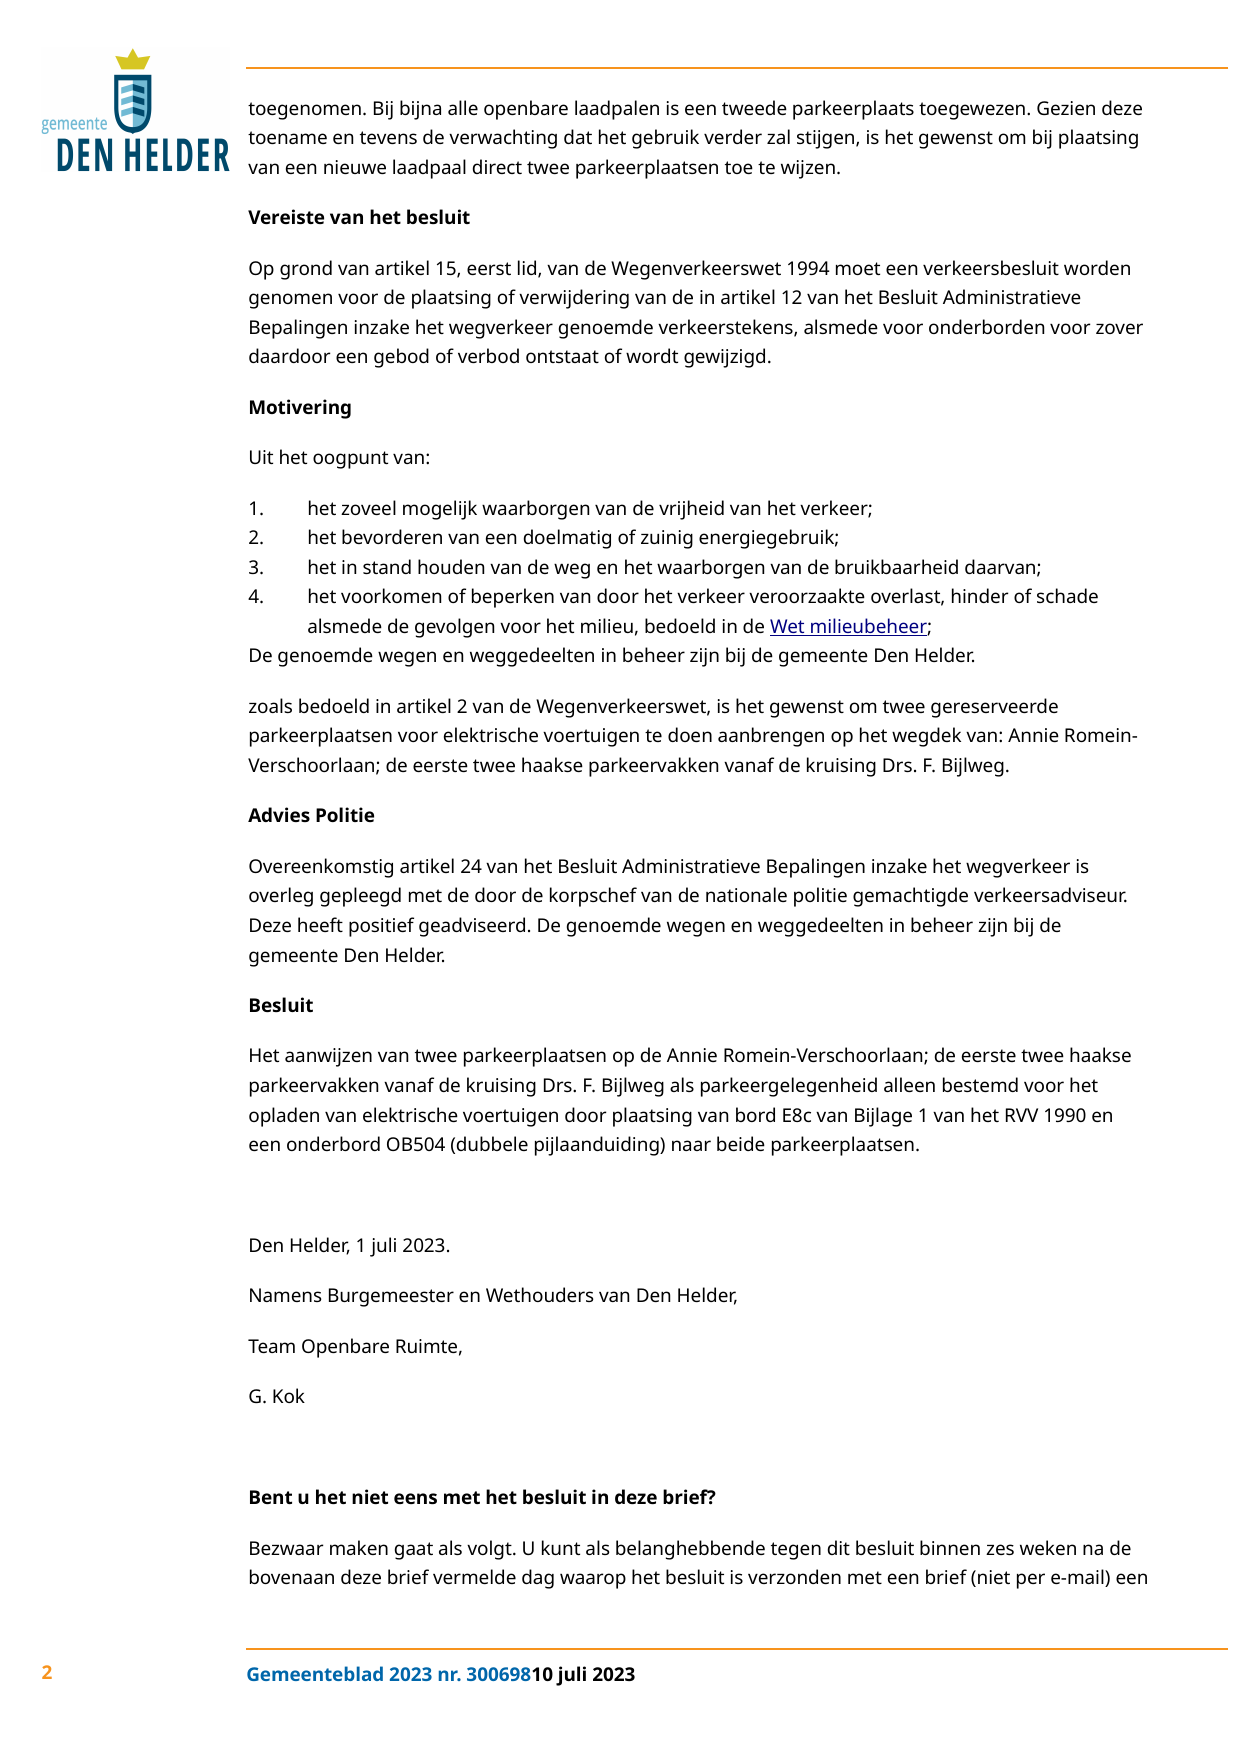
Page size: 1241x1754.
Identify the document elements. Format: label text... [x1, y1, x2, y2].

text Overeenkomstig artikel 24 van het Besluit Administratieve Bepalingen inzake het wegverkeer is overleg gepleegd met de door de korpschef van de nationale politie gemachtigde verkeersadviseur. Deze heeft positief geadviseerd. De genoemde wegen en weggedeelten in beheer zijn bij de gemeente Den Helder. [248, 853, 1152, 968]
list het voorkomen of beperken van door het verkeer veroorzaakte overlast, hinder of schade alsmede de gevolgen voor het milieu, bedoeld in de Wet milieubeheer; [248, 583, 1152, 639]
list het bevorderen van een doelmatig of zuinig energiegebruik; [248, 524, 1152, 550]
picture [220, 160, 224, 172]
picture [63, 144, 68, 165]
picture [41, 47, 231, 172]
picture [182, 144, 187, 165]
text Het aanwijzen van twee parkeerplaatsen op de Annie Romein-Verschoorlaan; de eerste twee haakse parkeervakken vanaf de kruising Drs. F. Bijlweg als parkeergelegenheid alleen bestemd voor het opladen van elektrische voertuigen door plaatsing van bord E8c van Bijlage 1 van het RVV 1990 en een onderbord OB504 (dubbele pijlaanduiding) naar beide parkeerplaatsen. [248, 1043, 1152, 1157]
text Bent u het niet eens met het besluit in deze brief? [248, 1484, 1152, 1510]
text Vereiste van het besluit [248, 204, 1152, 230]
text Op grond van artikel 15, eerst lid, van de Wegenverkeerswet 1994 moet een verkeersbesluit worden genomen voor de plaatsing of verwijdering van de in artikel 12 van het Besluit Administratieve Bepalingen inzake het wegverkeer genoemde verkeerstekens, alsmede voor onderborden voor zover daardoor een gebod of verbod ontstaat of wordt gewijzigd. [248, 255, 1152, 369]
text G. Kok [248, 1383, 1152, 1409]
text Besluit [248, 992, 1152, 1018]
text Advies Politie [248, 803, 1152, 828]
picture [130, 157, 135, 172]
picture [100, 154, 106, 172]
text toegenomen. Bij bijna alle openbare laadpalen is een tweede parkeerplaats toegewezen. Gezien deze toename en tevens de verwachting dat het gebruik verder zal stijgen, is het gewenst om bij plaatsing van een nieuwe laadpaal direct twee parkeerplaatsen toe te wijzen. [248, 95, 1152, 180]
text Motivering [248, 394, 1152, 420]
text Namens Burgemeester en Wethouders van Den Helder, [248, 1283, 1152, 1308]
text Den Helder, 1 juli 2023. [248, 1232, 1152, 1258]
text Team Openbare Ruimte, [248, 1333, 1152, 1359]
list het zoveel mogelijk waarborgen van de vrijheid van het verkeer; [248, 495, 1152, 521]
text Bezwaar maken gaat als volgt. U kunt als belanghebbende tegen dit besluit binnen zes weken na de bovenaan deze brief vermelde dag waarop het besluit is verzonden met een brief (niet per e-mail) een [248, 1535, 1152, 1590]
text Uit het oogpunt van: [248, 444, 1152, 470]
text zoals bedoeld in artikel 2 van de Wegenverkeerswet, is het gewenst om twee gereserveerde parkeerplaatsen voor elektrische voertuigen te doen aanbrengen op het wegdek van: Annie Romein-Verschoorlaan; de eerste twee haakse parkeervakken vanaf de kruising Drs. F. Bijlweg. [248, 693, 1152, 778]
list het in stand houden van de weg en het waarborgen van de bruikbaarheid daarvan; [248, 554, 1152, 580]
text De genoemde wegen en weggedeelten in beheer zijn bij de gemeente Den Helder. [248, 643, 1152, 668]
